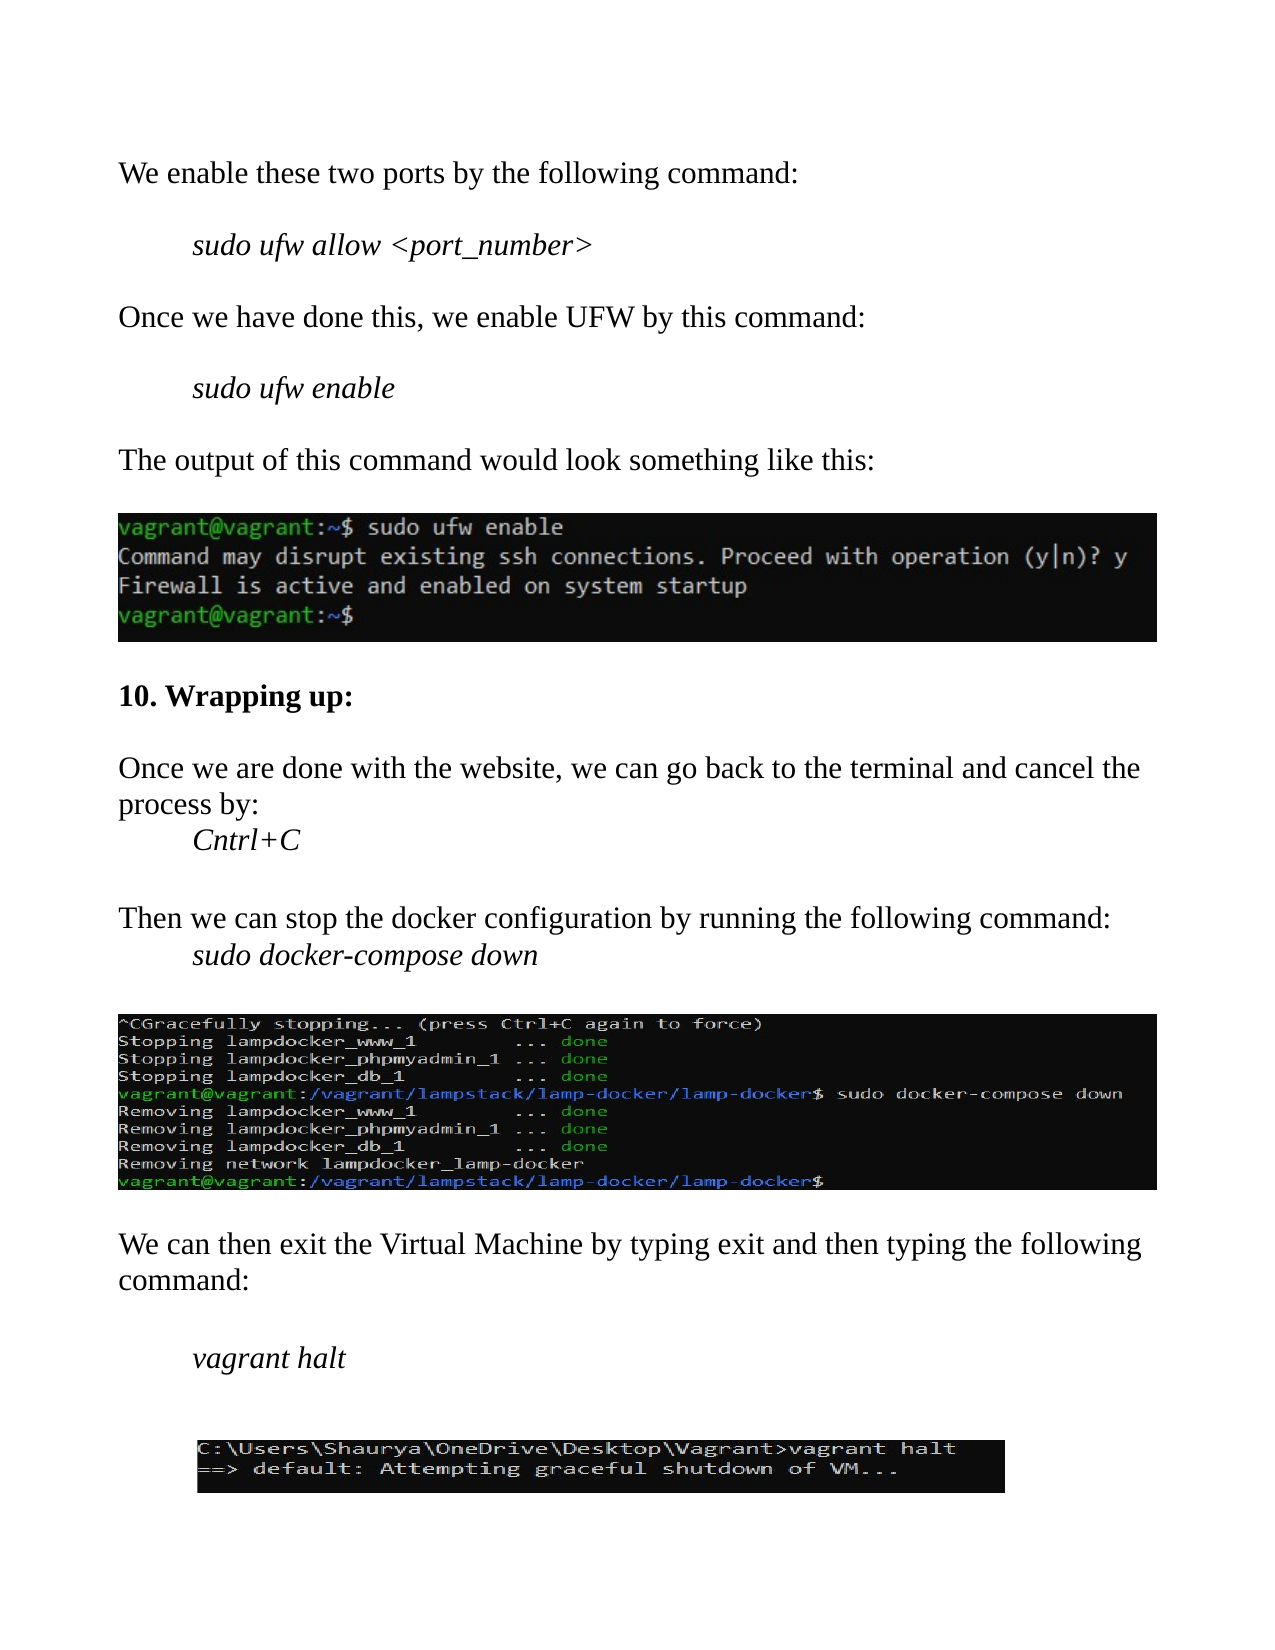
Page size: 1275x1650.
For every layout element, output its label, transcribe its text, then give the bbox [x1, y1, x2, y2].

text sudo ufw enable [118, 370, 1157, 406]
text Once we are done with the website, we can go back to the terminal and cancel the process by: [118, 749, 1157, 821]
text vagrant halt [118, 1339, 1157, 1376]
text We can then exit the Virtual Machine by typing exit and then typing the following command: [118, 1225, 1157, 1297]
picture [197, 1440, 1005, 1493]
text We enable these two ports by the following command: [118, 154, 1157, 190]
picture [118, 513, 1157, 642]
picture [118, 1014, 1157, 1190]
text Cntrl+C [118, 821, 1157, 857]
text 10. Wrapping up: [118, 677, 1157, 713]
text sudo docker-compose down [118, 936, 1157, 972]
text Then we can stop the docker configuration by running the following command: [118, 900, 1157, 936]
text sudo ufw allow <port_number> [118, 226, 1157, 262]
text Once we have done this, we enable UFW by this command: [118, 298, 1157, 334]
text The output of this command would look something like this: [118, 442, 1157, 477]
